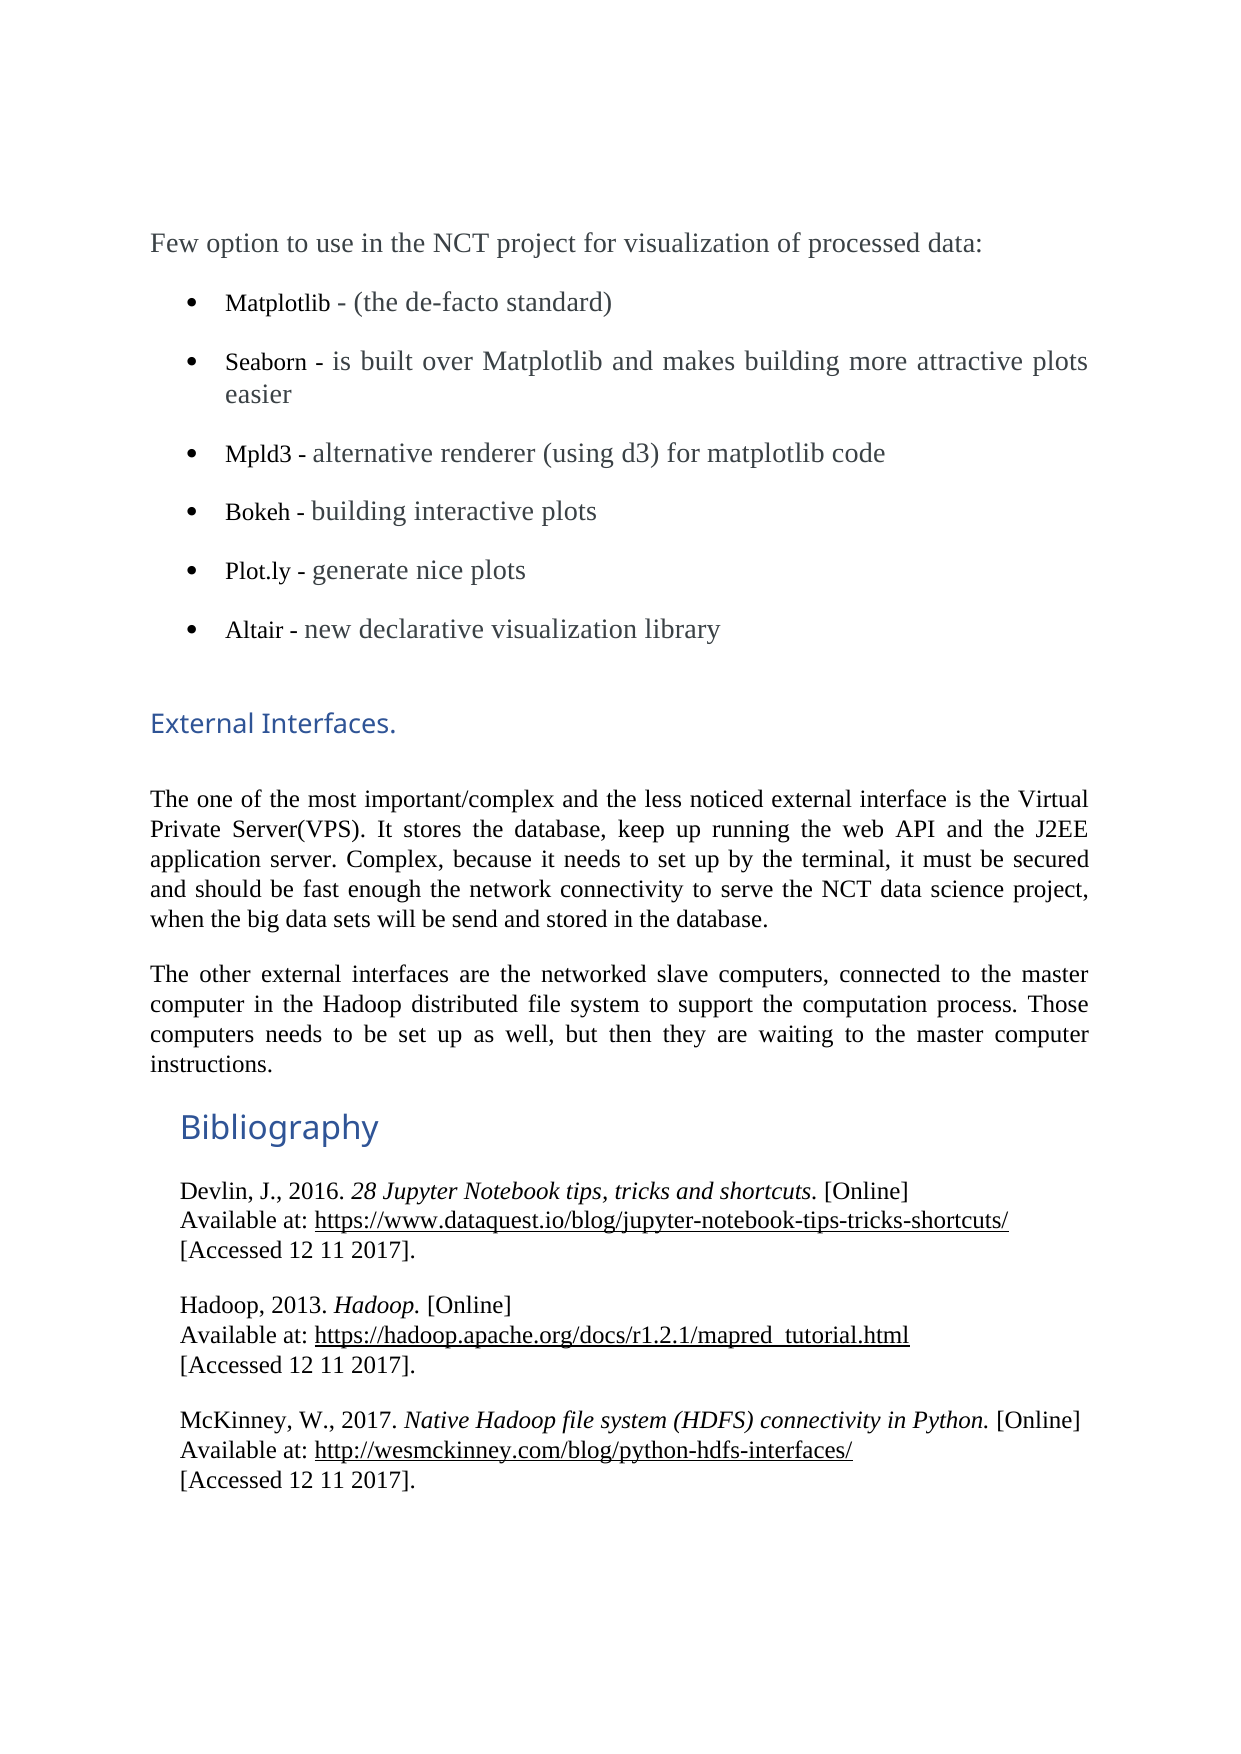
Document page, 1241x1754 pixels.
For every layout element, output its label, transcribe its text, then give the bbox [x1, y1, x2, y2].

subtitle Bibliography [179, 1103, 1090, 1149]
list Seaborn - is built over Matplotlib and makes building more attractive plots easier [187, 343, 1090, 409]
text McKinney, W., 2017. Native Hadoop file system (HDFS) connectivity in Python. [Online] Available at: http://wesmckinney.com/blog/python-hdfs-interfaces/ [Accessed 12 11 2017]. [179, 1405, 1090, 1494]
list Mpld3 - alternative renderer (using d3) for matplotlib code [187, 436, 1090, 468]
text Few option to use in the NCT project for visualization of processed data: [150, 226, 1090, 259]
subtitle External Interfaces. [150, 704, 1090, 741]
text Devlin, J., 2016. 28 Jupyter Notebook tips, tricks and shortcuts. [Online] Available at: https://www.dataquest.io/blog/jupyter-notebook-tips-tricks-shortcuts/ [Accessed 12 11 2017]. [179, 1176, 1090, 1264]
list Altair - new declarative visualization library [187, 612, 1090, 644]
text The other external interfaces are the networked slave computers, connected to the master computer in the Hadoop distributed file system to support the computation process. Those computers needs to be set up as well, but then they are waiting to the master computer instructions. [150, 959, 1090, 1077]
list Matplotlib - (the de-facto standard) [187, 285, 1090, 317]
text Hadoop, 2013. Hadoop. [Online] Available at: https://hadoop.apache.org/docs/r1.2.1/mapred_tutorial.html [Accessed 12 11 2017]. [179, 1290, 1090, 1379]
text The one of the most important/complex and the less noticed external interface is the Virtual Private Server(VPS). It stores the database, keep up running the web API and the J2EE application server. Complex, because it needs to set up by the terminal, it must be secured and should be fast enough the network connectivity to serve the NCT data science project, when the big data sets will be send and stored in the database. [150, 784, 1090, 933]
list Plot.ly - generate nice plots [187, 553, 1090, 586]
list Bokeh - building interactive plots [187, 494, 1090, 527]
